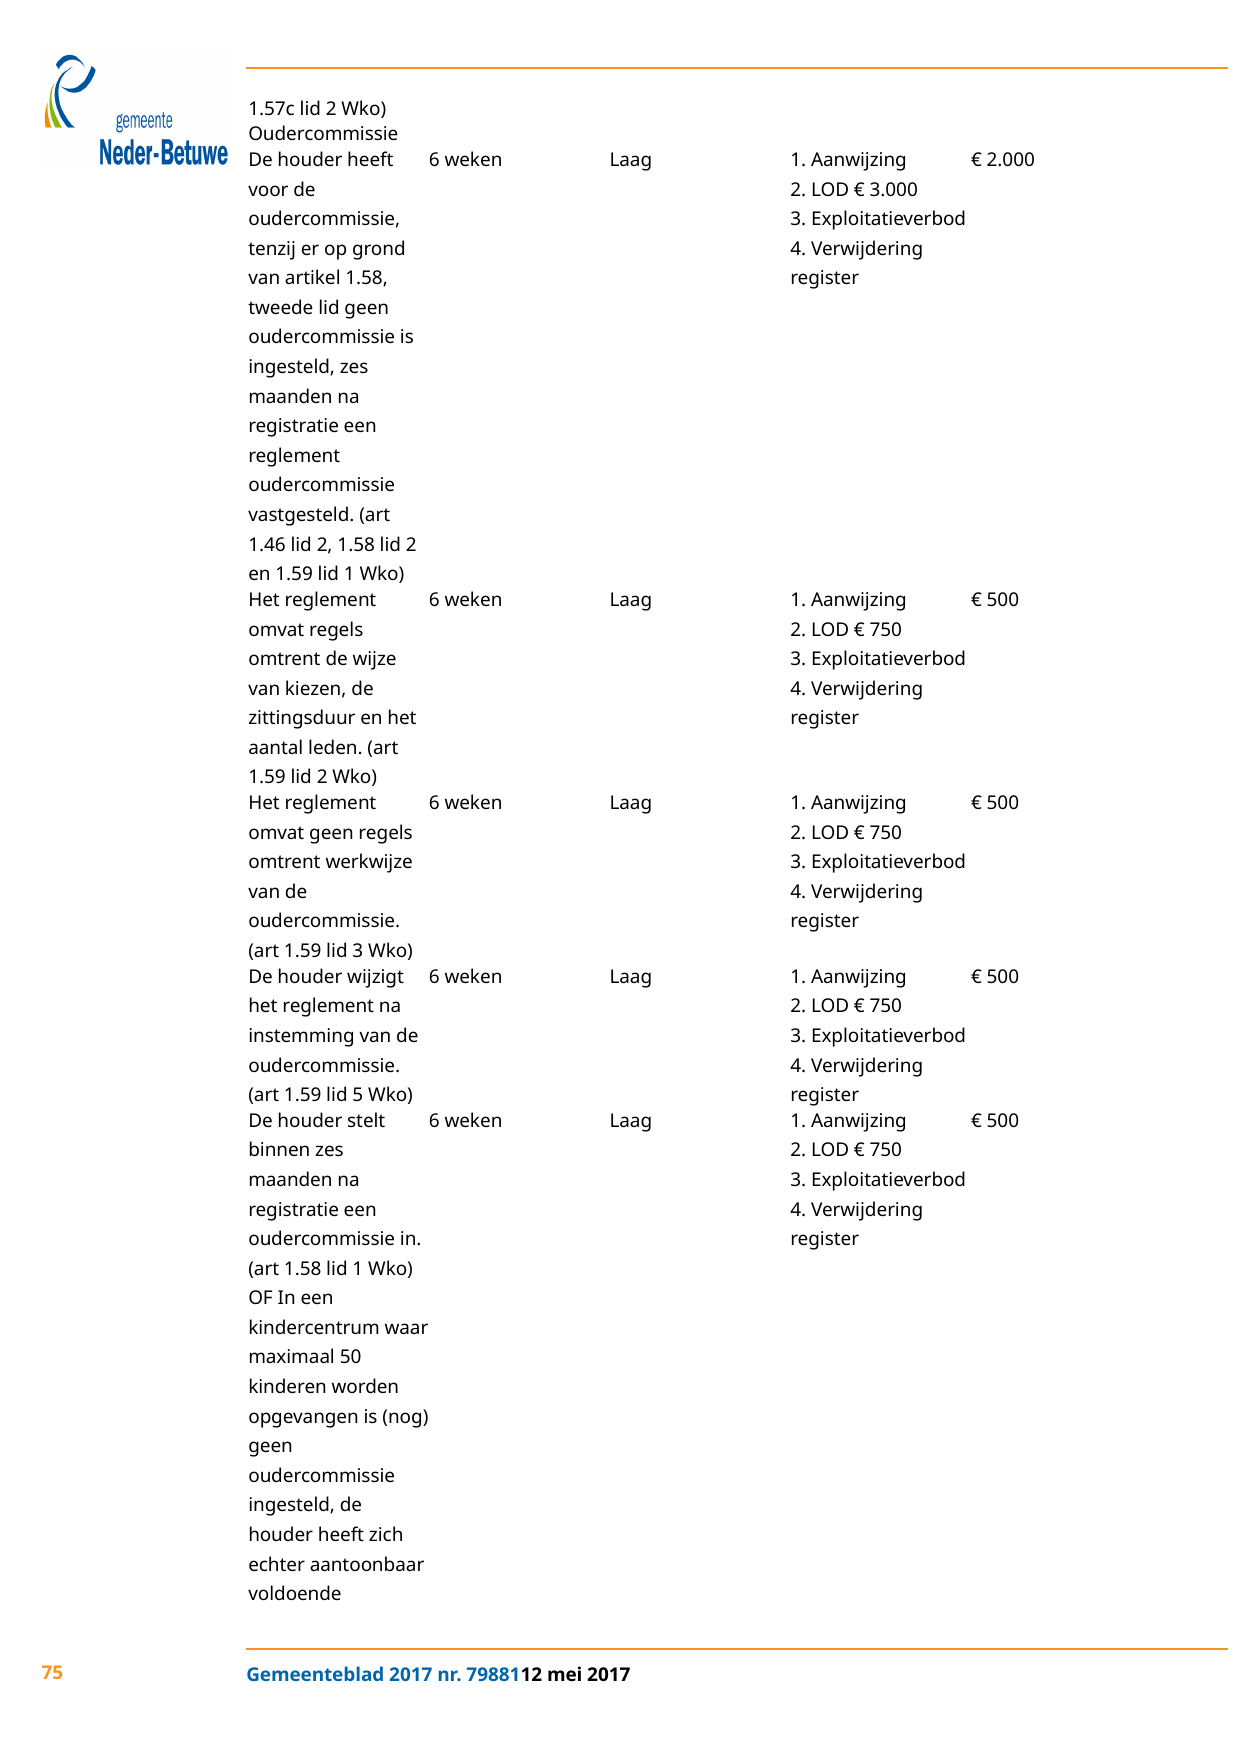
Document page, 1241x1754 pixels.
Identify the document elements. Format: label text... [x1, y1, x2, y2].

table_cell € 2.000 [971, 146, 1152, 586]
table_cell De houder heeft voor de oudercommissie, tenzij er op grond van artikel 1.58, tweede lid geen oudercommissie is ingesteld, zes maanden na registratie een reglement oudercommissie vastgesteld. (art 1.46 lid 2, 1.58 lid 2 en 1.59 lid 1 Wko) [248, 146, 429, 586]
table_cell 6 weken [429, 963, 609, 1107]
picture [41, 47, 231, 172]
table_cell € 500 [971, 789, 1152, 963]
table_cell Laag [609, 146, 790, 586]
table_cell 1. Aanwijzing 2. LOD € 750 3. Exploitatieverbod 4. Verwijdering register [790, 789, 971, 963]
table_cell Laag [609, 586, 790, 789]
table_cell 6 weken [429, 586, 609, 789]
table_cell 1. Aanwijzing 2. LOD € 750 3. Exploitatieverbod 4. Verwijdering register [790, 1107, 971, 1606]
table_cell De houder wijzigt het reglement na instemming van de oudercommissie. (art 1.59 lid 5 Wko) [248, 963, 429, 1107]
table_cell [790, 95, 971, 121]
table_cell 1. Aanwijzing 2. LOD € 750 3. Exploitatieverbod 4. Verwijdering register [790, 586, 971, 789]
table_cell Het reglement omvat geen regels omtrent werkwijze van de oudercommissie. (art 1.59 lid 3 Wko) [248, 789, 429, 963]
table_cell 1. Aanwijzing 2. LOD € 3.000 3. Exploitatieverbod 4. Verwijdering register [790, 146, 971, 586]
table_cell Laag [609, 963, 790, 1107]
table_cell 6 weken [429, 789, 609, 963]
table_cell € 500 [971, 963, 1152, 1107]
table_cell Laag [609, 789, 790, 963]
table_cell [609, 95, 790, 121]
table_cell 6 weken [429, 146, 609, 586]
table_cell € 500 [971, 1107, 1152, 1606]
table_cell Het reglement omvat regels omtrent de wijze van kiezen, de zittingsduur en het aantal leden. (art 1.59 lid 2 Wko) [248, 586, 429, 789]
table_cell 1. Aanwijzing 2. LOD € 750 3. Exploitatieverbod 4. Verwijdering register [790, 963, 971, 1107]
table_cell De houder stelt binnen zes maanden na registratie een oudercommissie in. (art 1.58 lid 1 Wko) OF In een kindercentrum waar maximaal 50 kinderen worden opgevangen is (nog) geen oudercommissie ingesteld, de houder heeft zich echter aantoonbaar voldoende [248, 1107, 429, 1606]
table_cell [429, 95, 609, 121]
table_cell € 500 [971, 586, 1152, 789]
table_cell 1.57c lid 2 Wko) [248, 95, 429, 121]
table_cell Oudercommissie [248, 121, 429, 146]
table_cell [971, 95, 1152, 121]
table_cell Laag [609, 1107, 790, 1606]
table_cell 6 weken [429, 1107, 609, 1606]
